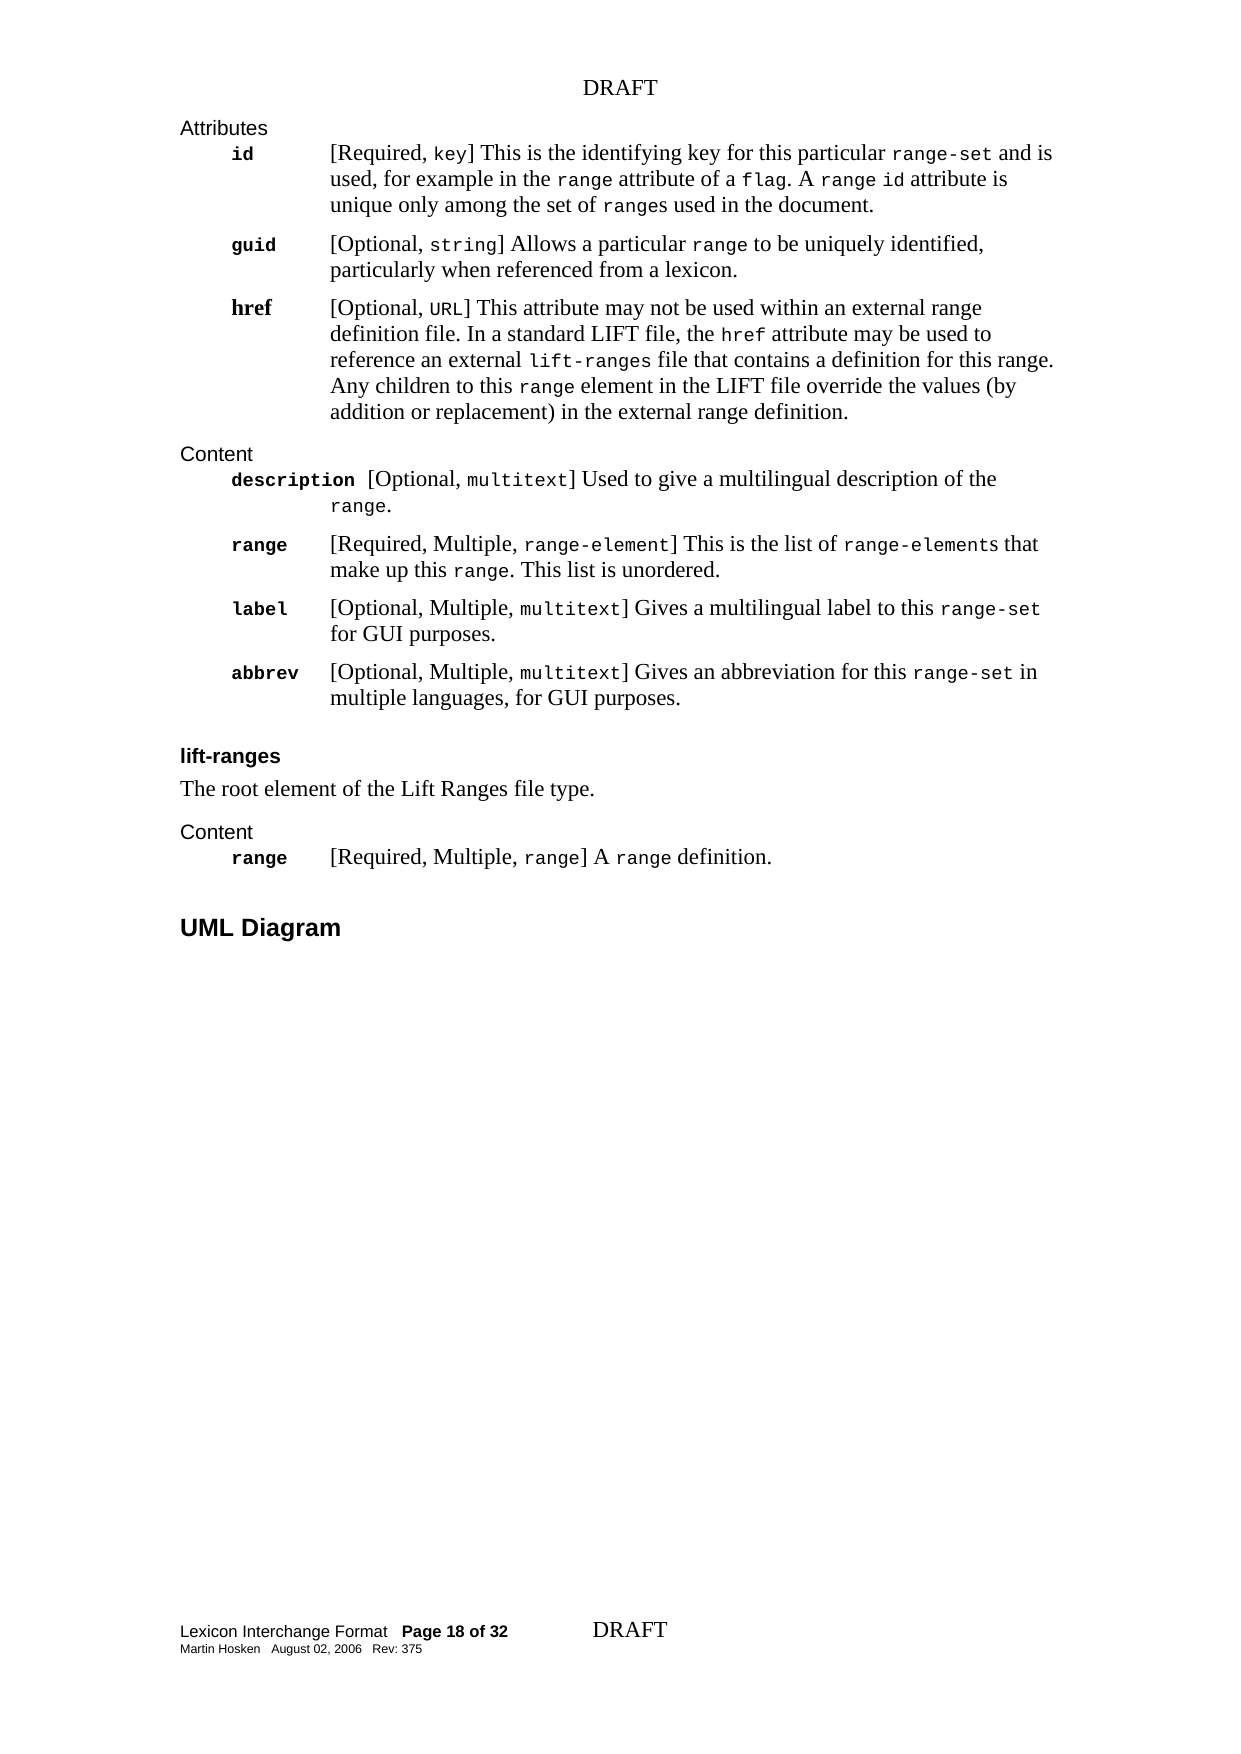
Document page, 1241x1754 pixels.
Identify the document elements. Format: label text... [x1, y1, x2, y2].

text description [Optional, multitext] Used to give a multilingual description of the range. [231, 466, 1061, 518]
subtitle lift-ranges [180, 744, 1061, 767]
subtitle Content [180, 820, 1061, 844]
subtitle Attributes [180, 117, 1061, 140]
subtitle UML Diagram [180, 914, 1061, 942]
text The root element of the Lift Ranges file type. [180, 776, 1061, 802]
text label [Optional, Multiple, multitext] Gives a multilingual label to this range-set for GUI purposes. [231, 595, 1061, 647]
text guid [Optional, string] Allows a particular range to be uniquely identified, particularly when referenced from a lexicon. [231, 231, 1061, 282]
text range [Required, Multiple, range] A range definition. [231, 844, 1061, 870]
subtitle Content [180, 443, 1061, 466]
text href [Optional, URL] This attribute may not be used within an external range definition file. In a standard LIFT file, the href attribute may be used to reference an external lift-ranges file that contains a definition for this range. Any children to this range element in the LIFT file override the values (by addition or replacement) in the external range definition. [231, 295, 1061, 424]
text abbrev [Optional, Multiple, multitext] Gives an abbreviation for this range-set in multiple languages, for GUI purposes. [231, 659, 1061, 711]
text range [Required, Multiple, range-element] This is the list of range-elements that make up this range. This list is unordered. [231, 531, 1061, 583]
text id [Required, key] This is the identifying key for this particular range-set and is used, for example in the range attribute of a flag. A range id attribute is unique only among the set of ranges used in the document. [231, 140, 1061, 218]
